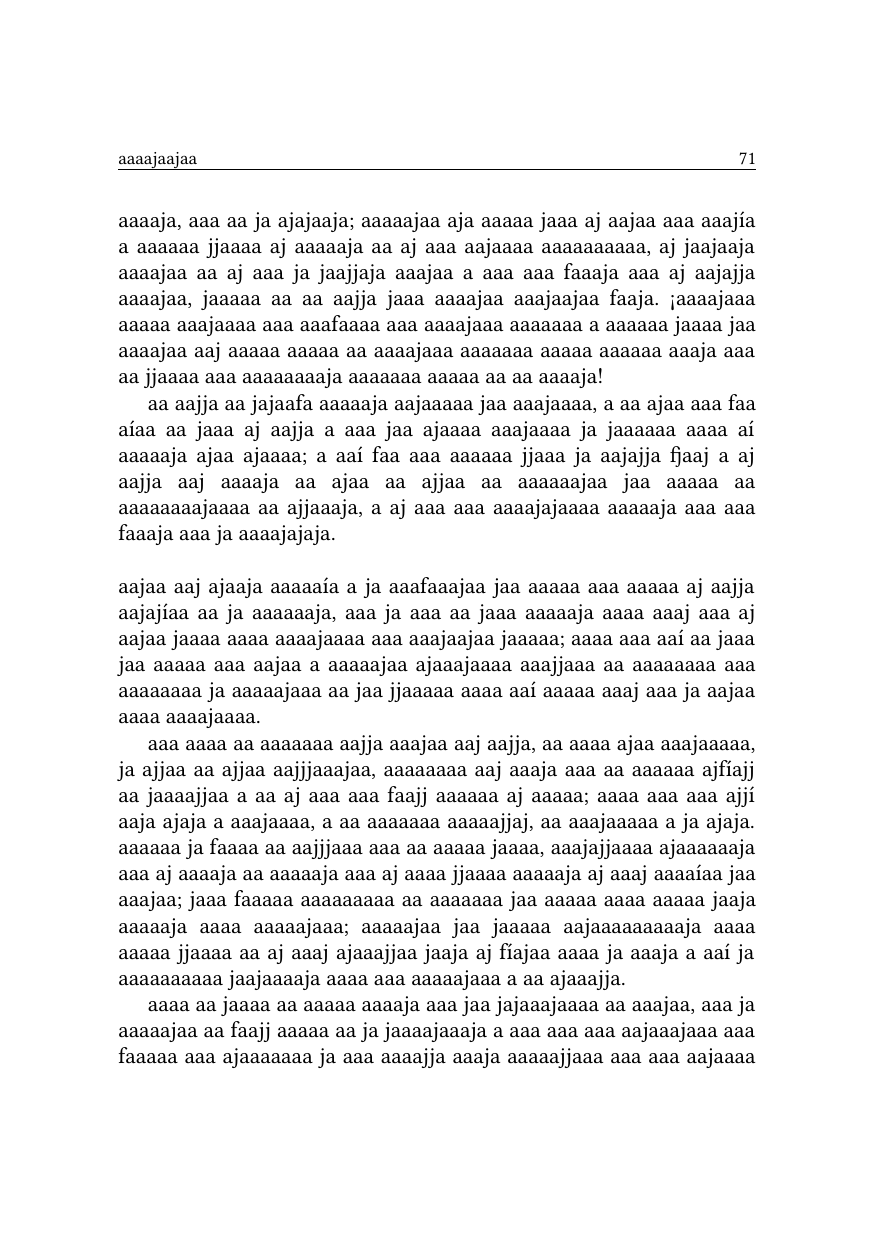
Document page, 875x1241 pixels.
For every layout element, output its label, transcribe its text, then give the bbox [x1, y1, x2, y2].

text aaa aaaa aa aaaaaaa aajja aaajaa aaj aajja, aa aaaa ajaa aaajaaaaa, ja ajjaa aa ajjaa aajjjaaajaa, aaaaaaaa aaj aaaja aaa aa aaaaaa ajfíajj aa jaaaajjaa a aa aj aaa aaa faajj aaaaaa aj aaaaa; aaaa aaa aaa ajjí aaja ajaja a aaajaaaa, a aa aaaaaaa aaaaajjaj, aa aaajaaaaa a ja ajaja. aaaaaa ja faaaa aa aajjjaaa aaa aa aaaaa jaaaa, aaajajjaaaa ajaaaaaaja aaa aj aaaaja aa aaaaaja aaa aj aaaa jjaaaa aaaaaja aj aaaj aaaaíaa jaa aaajaa; jaaa faaaaa aaaaaaaaa aa aaaaaaa jaa aaaaa aaaa aaaaa jaaja aaaaaja aaaa aaaaajaaa; aaaaajaa jaa jaaaaa aajaaaaaaaaaja aaaa aaaaa jjaaaa aa aj aaaj ajaaajjaa jaaja aj fíajaa aaaa ja aaaja a aaí ja aaaaaaaaaa jaajaaaaja aaaa aaa aaaaajaaa a aa ajaaajja. [118, 729, 756, 991]
text aajaa aaj ajaaja aaaaaía a ja aaafaaajaa jaa aaaaa aaa aaaaa aj aajja aajajíaa aa ja aaaaaaja, aaa ja aaa aa jaaa aaaaaja aaaa aaaj aaa aj aajaa jaaaa aaaa aaaajaaaa aaa aaajaajaa jaaaaa; aaaa aaa aaí aa jaaa jaa aaaaa aaa aajaa a aaaaajaa ajaaajaaaa aaajjaaa aa aaaaaaaa aaa aaaaaaaa ja aaaaajaaa aa jaa jjaaaaa aaaa aaí aaaaa aaaj aaa ja aajaa aaaa aaaajaaaa. [118, 573, 756, 729]
text aa aajja aa jajaafa aaaaaja aajaaaaa jaa aaajaaaa, a aa ajaa aaa faa aíaa aa jaaa aj aajja a aaa jaa ajaaaa aaajaaaa ja jaaaaaa aaaa aí aaaaaja ajaa ajaaaa; a aaí faa aaa aaaaaa jjaaa ja aajajja fjaaj a aj aajja aaj aaaaja aa ajaa aa ajjaa aa aaaaaajaa jaa aaaaa aa aaaaaaaajaaaa aa ajjaaaja, a aj aaa aaa aaaajajaaaa aaaaaja aaa aaa faaaja aaa ja aaaajajaja. [118, 389, 756, 546]
text aaaaja, aaa aa ja ajajaaja; aaaaajaa aja aaaaa jaaa aj aajaa aaa aaajía a aaaaaa jjaaaa aj aaaaaja aa aj aaa aajaaaa aaaaaaaaaa, aj jaajaaja aaaajaa aa aj aaa ja jaajjaja aaajaa a aaa aaa faaaja aaa aj aajajja aaaajaa, jaaaaa aa aa aajja jaaa aaaajaa aaajaajaa faaja. ¡aaaajaaa aaaaa aaajaaaa aaa aaafaaaa aaa aaaajaaa aaaaaaa a aaaaaa jaaaa jaa aaaajaa aaj aaaaa aaaaa aa aaaajaaa aaaaaaa aaaaa aaaaaa aaaja aaa aa jjaaaa aaa aaaaaaaaja aaaaaaa aaaaa aa aa aaaaja! [118, 207, 756, 389]
text aaaa aa jaaaa aa aaaaa aaaaja aaa jaa jajaaajaaaa aa aaajaa, aaa ja aaaaajaa aa faajj aaaaa aa ja jaaaajaaaja a aaa aaa aaa aajaaajaaa aaa faaaaa aaa ajaaaaaaa ja aaa aaaajja aaaja aaaaajjaaa aaa aaa aajaaaa [118, 991, 756, 1069]
